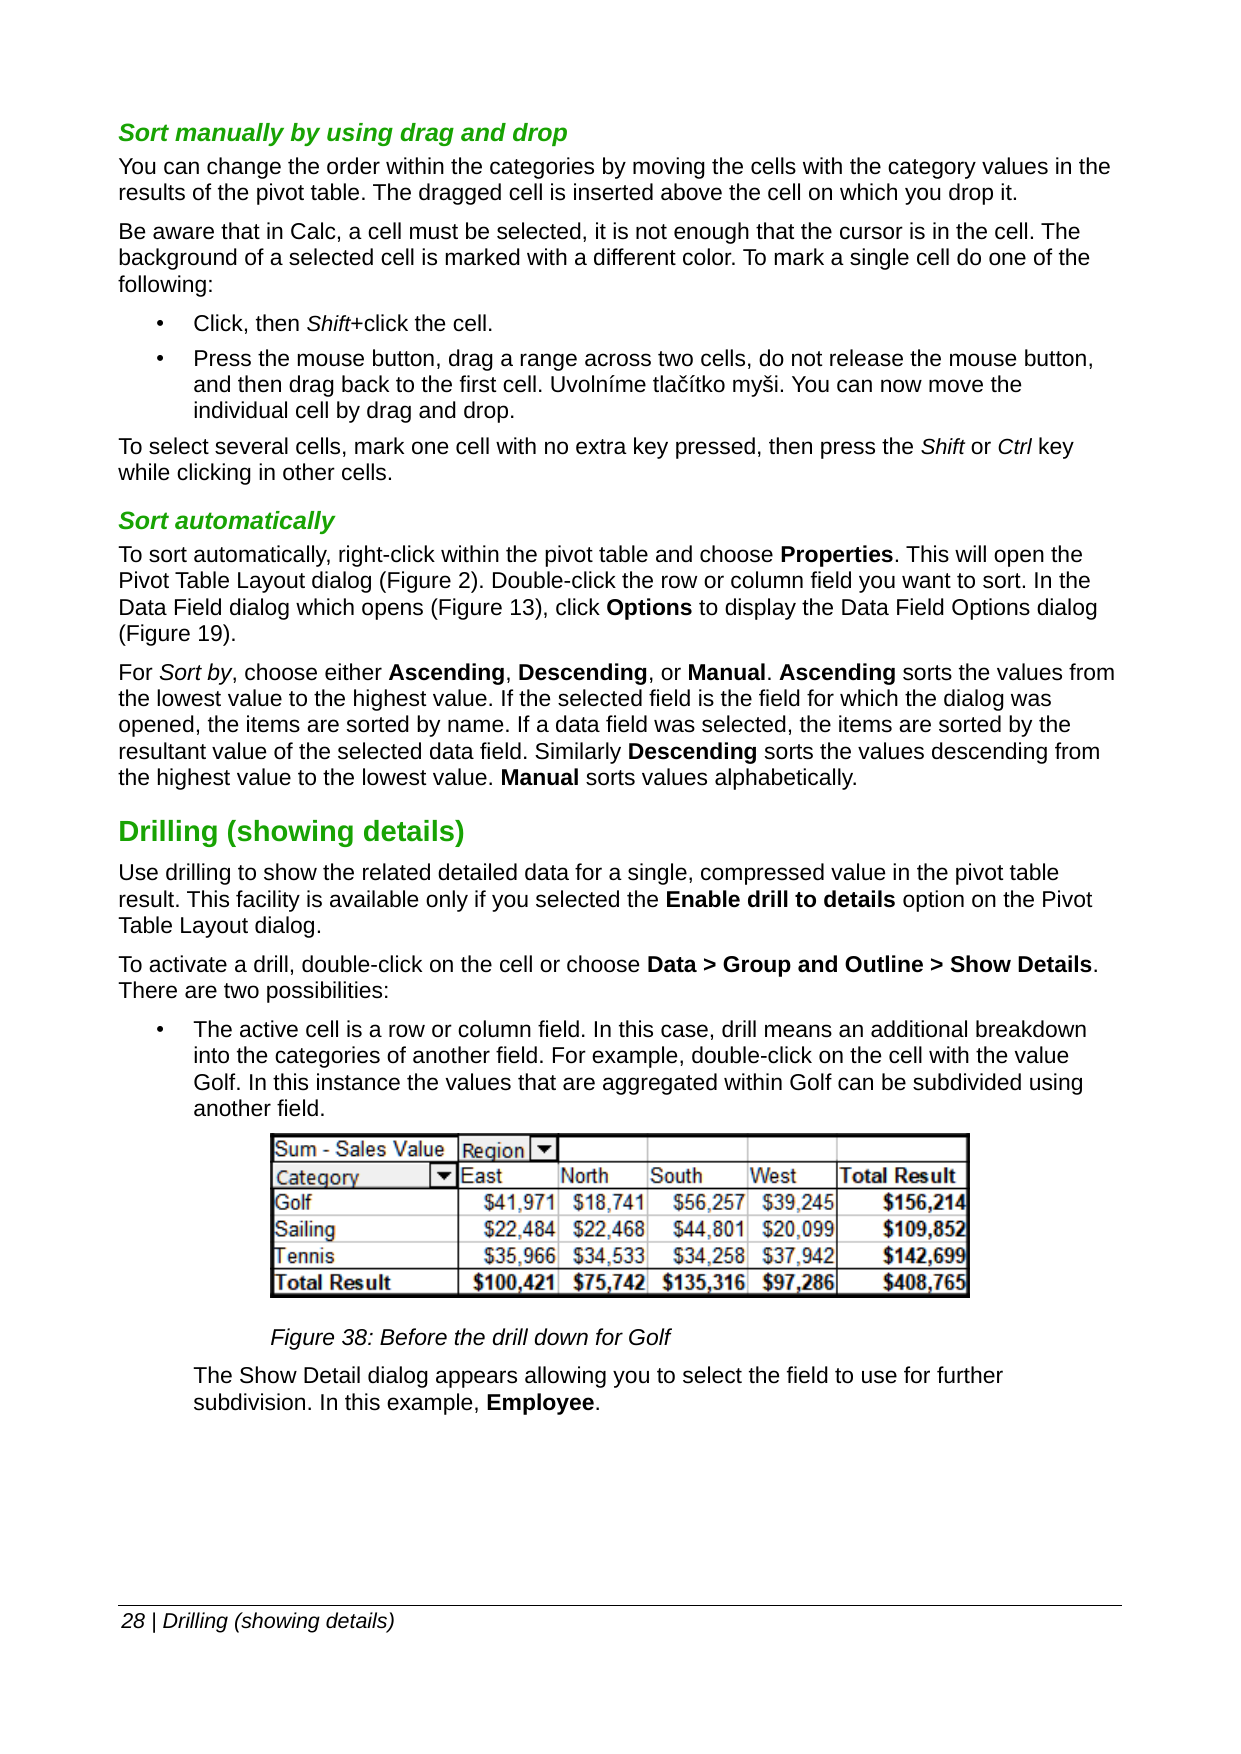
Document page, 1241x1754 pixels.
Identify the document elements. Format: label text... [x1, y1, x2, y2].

picture [270, 1133, 970, 1298]
text For Sort by, choose either Ascending, Descending, or Manual. Ascending sorts the values from the lowest value to the highest value. If the selected field is the field for which the dialog was opened, the items are sorted by name. If a data field was selected, the items are sorted by the resultant value of the selected data field. Similarly Descending sorts the values descending from the highest value to the lowest value. Manual sorts values alphabetically. [118, 659, 1122, 790]
list To activate a drill, double-click on the cell or choose Data > Group and Outline > Show Details. There are two possibilities: [118, 951, 1122, 1004]
subtitle Sort automatically [118, 506, 1122, 535]
text Use drilling to show the related detailed data for a single, compressed value in the pivot table result. This facility is available only if you selected the Enable drill to details option on the Pivot Table Layout dialog. [118, 859, 1122, 938]
text To select several cells, mark one cell with no extra key pressed, then press the Shift or Ctrl key while clicking in other cells. [118, 433, 1122, 485]
subtitle Sort manually by using drag and drop [118, 118, 1122, 147]
text Be aware that in Calc, a cell must be selected, it is not enough that the cursor is in the cell. The background of a selected cell is marked with a different color. To mark a single cell do one of the following: [118, 218, 1122, 297]
text You can change the order within the categories by moving the cells with the category values in the results of the pivot table. The dragged cell is inserted above the cell on which you drop it. [118, 153, 1122, 206]
subtitle Drilling (showing details) [118, 814, 1122, 848]
text To sort automatically, right-click within the pivot table and choose Properties. This will open the Pivot Table Layout dialog (Figure 2). Double-click the row or column field you want to sort. In the Data Field dialog which opens (Figure 13), click Options to display the Data Field Options dialog (Figure 19). [118, 541, 1122, 646]
list The active cell is a row or column field. In this case, drill means an additional breakdown into the categories of another field. For example, double-click on the cell with the value Golf. In this instance the values that are aggregated within Golf can be subdivided using another field. [156, 1016, 1122, 1122]
list Click, then Shift+click the cell. [156, 309, 1122, 336]
text The Show Detail dialog appears allowing you to select the field to use for further subdivision. In this example, Employee. [169, 1362, 1122, 1415]
text Figure 38: Before the drill down for Golf [270, 1298, 970, 1350]
list Press the mouse button, drag a range across two cells, do not release the mouse button, and then drag back to the first cell. Uvolníme tlačítko myši. You can now move the individual cell by drag and drop. [156, 345, 1122, 424]
